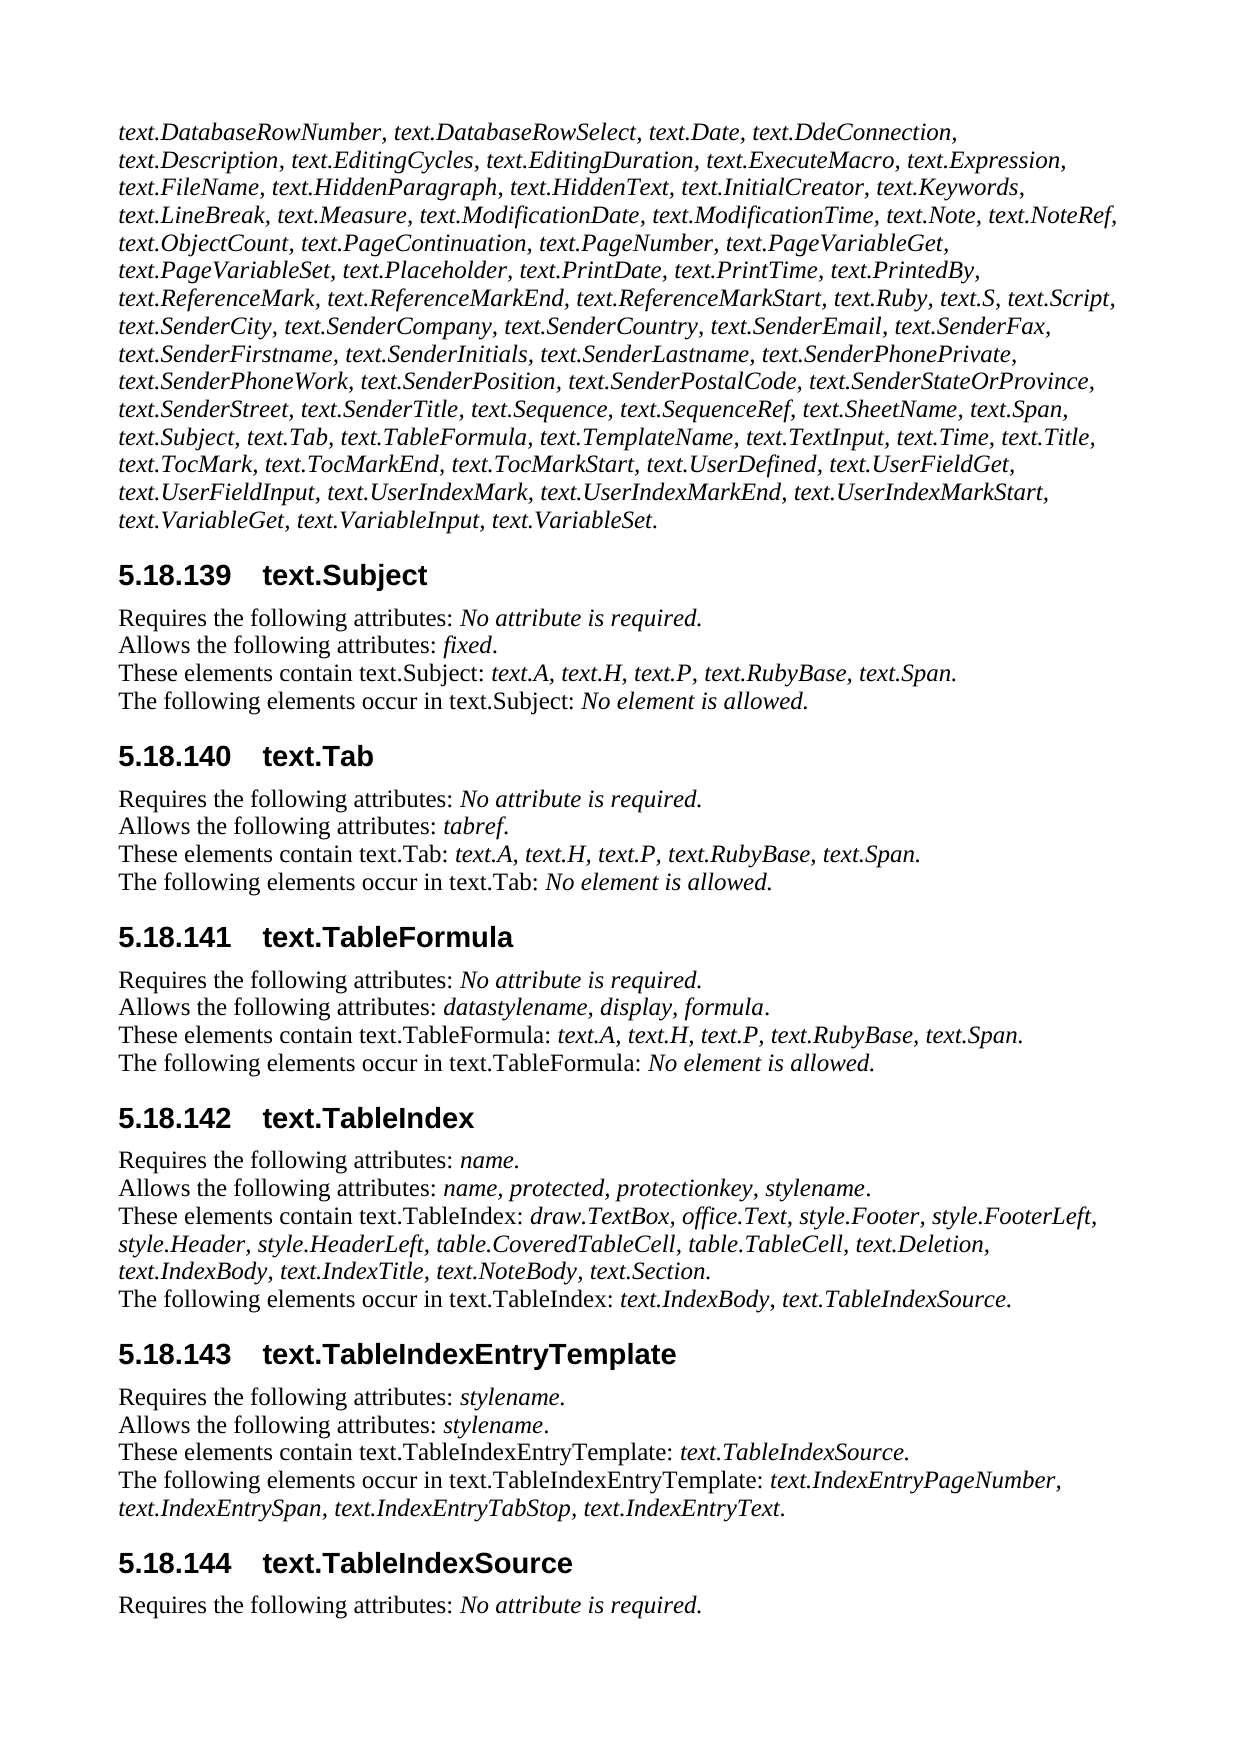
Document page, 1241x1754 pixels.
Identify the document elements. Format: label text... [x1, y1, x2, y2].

text Requires the following attributes: No attribute is required. [118, 604, 1122, 632]
subtitle text.Tab [118, 740, 1122, 772]
text Requires the following attributes: name. [118, 1147, 1122, 1174]
text The following elements occur in text.Subject: No element is allowed. [118, 687, 1122, 715]
text text.DatabaseRowNumber, text.DatabaseRowSelect, text.Date, text.DdeConnection, text.Description, text.EditingCycles, text.EditingDuration, text.ExecuteMacro, text.Expression, text.FileName, text.HiddenParagraph, text.HiddenText, text.InitialCreator, text.Keywords, text.LineBreak, text.Measure, text.ModificationDate, text.ModificationTime, text.Note, text.NoteRef, text.ObjectCount, text.PageContinuation, text.PageNumber, text.PageVariableGet, text.PageVariableSet, text.Placeholder, text.PrintDate, text.PrintTime, text.PrintedBy, text.ReferenceMark, text.ReferenceMarkEnd, text.ReferenceMarkStart, text.Ruby, text.S, text.Script, text.SenderCity, text.SenderCompany, text.SenderCountry, text.SenderEmail, text.SenderFax, text.SenderFirstname, text.SenderInitials, text.SenderLastname, text.SenderPhonePrivate, text.SenderPhoneWork, text.SenderPosition, text.SenderPostalCode, text.SenderStateOrProvince, text.SenderStreet, text.SenderTitle, text.Sequence, text.SequenceRef, text.SheetName, text.Span, text.Subject, text.Tab, text.TableFormula, text.TemplateName, text.TextInput, text.Time, text.Title, text.TocMark, text.TocMarkEnd, text.TocMarkStart, text.UserDefined, text.UserFieldGet, text.UserFieldInput, text.UserIndexMark, text.UserIndexMarkEnd, text.UserIndexMarkStart, text.VariableGet, text.VariableInput, text.VariableSet. [118, 118, 1122, 534]
subtitle text.TableIndexEntryTemplate [118, 1338, 1122, 1371]
text Requires the following attributes: No attribute is required. [118, 785, 1122, 812]
subtitle text.TableIndex [118, 1102, 1122, 1134]
text Allows the following attributes: fixed. [118, 632, 1122, 659]
text Requires the following attributes: stylename. [118, 1383, 1122, 1411]
subtitle text.TableFormula [118, 921, 1122, 953]
text Requires the following attributes: No attribute is required. [118, 1592, 1122, 1619]
text These elements contain text.TableIndex: draw.TextBox, office.Text, style.Footer, style.FooterLeft, style.Header, style.HeaderLeft, table.CoveredTableCell, table.TableCell, text.Deletion, text.IndexBody, text.IndexTitle, text.NoteBody, text.Section. [118, 1202, 1122, 1285]
text The following elements occur in text.TableIndex: text.IndexBody, text.TableIndexSource. [118, 1285, 1122, 1313]
text Allows the following attributes: datastylename, display, formula. [118, 993, 1122, 1021]
text These elements contain text.Tab: text.A, text.H, text.P, text.RubyBase, text.Span. [118, 840, 1122, 868]
text Requires the following attributes: No attribute is required. [118, 966, 1122, 993]
text These elements contain text.TableIndexEntryTemplate: text.TableIndexSource. [118, 1438, 1122, 1466]
text The following elements occur in text.Tab: No element is allowed. [118, 868, 1122, 896]
text Allows the following attributes: stylename. [118, 1411, 1122, 1438]
text The following elements occur in text.TableFormula: No element is allowed. [118, 1049, 1122, 1077]
text These elements contain text.TableFormula: text.A, text.H, text.P, text.RubyBase, text.Span. [118, 1021, 1122, 1049]
subtitle text.Subject [118, 559, 1122, 591]
text The following elements occur in text.TableIndexEntryTemplate: text.IndexEntryPageNumber, text.IndexEntrySpan, text.IndexEntryTabStop, text.IndexEntryText. [118, 1466, 1122, 1522]
text These elements contain text.Subject: text.A, text.H, text.P, text.RubyBase, text.Span. [118, 659, 1122, 687]
subtitle text.TableIndexSource [118, 1547, 1122, 1579]
text Allows the following attributes: tabref. [118, 812, 1122, 840]
text Allows the following attributes: name, protected, protectionkey, stylename. [118, 1174, 1122, 1202]
